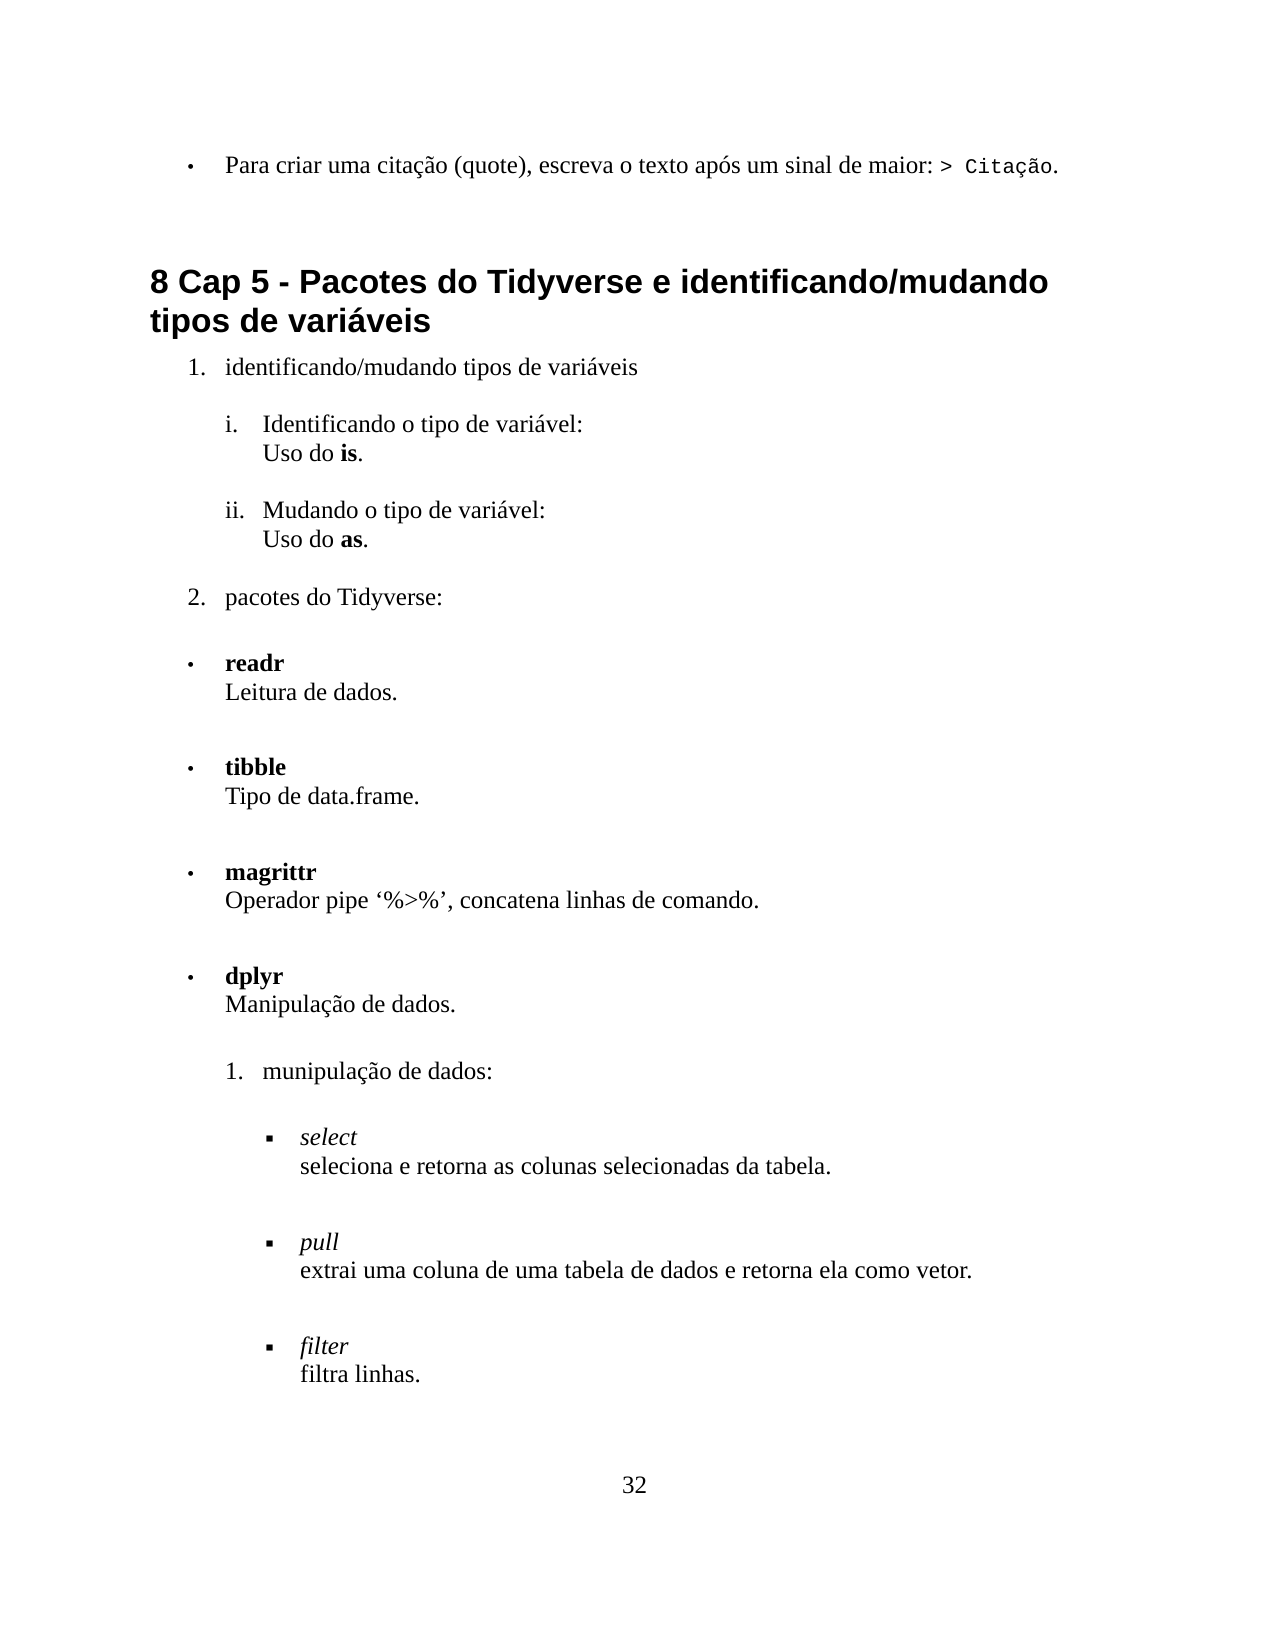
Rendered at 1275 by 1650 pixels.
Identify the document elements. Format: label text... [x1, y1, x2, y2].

list dplyr Manipulação de dados. [187, 961, 1125, 1047]
list magrittr Operador pipe ‘%>%’, concatena linhas de comando. [187, 857, 1125, 943]
list Mudando o tipo de variável: Uso do as. [225, 496, 1125, 582]
list filter filtra linhas. [262, 1331, 1125, 1417]
list identificando/mudando tipos de variáveis [187, 352, 1125, 409]
list pull extrai uma coluna de uma tabela de dados e retorna ela como vetor. [262, 1227, 1125, 1313]
list Identificando o tipo de variável: Uso do is. [225, 409, 1125, 496]
list munipulação de dados: [225, 1056, 1125, 1113]
list select seleciona e retorna as colunas selecionadas da tabela. [262, 1122, 1125, 1209]
list readr Leitura de dados. [187, 648, 1125, 734]
list tibble Tipo de data.frame. [187, 752, 1125, 839]
list Para criar uma citação (quote), escreva o texto após um sinal de maior: > Citação. [187, 150, 1125, 208]
subtitle 8 Cap 5 - Pacotes do Tidyverse e identificando/mudando tipos de variáveis [150, 262, 1125, 339]
list pacotes do Tidyverse: [187, 582, 1125, 639]
